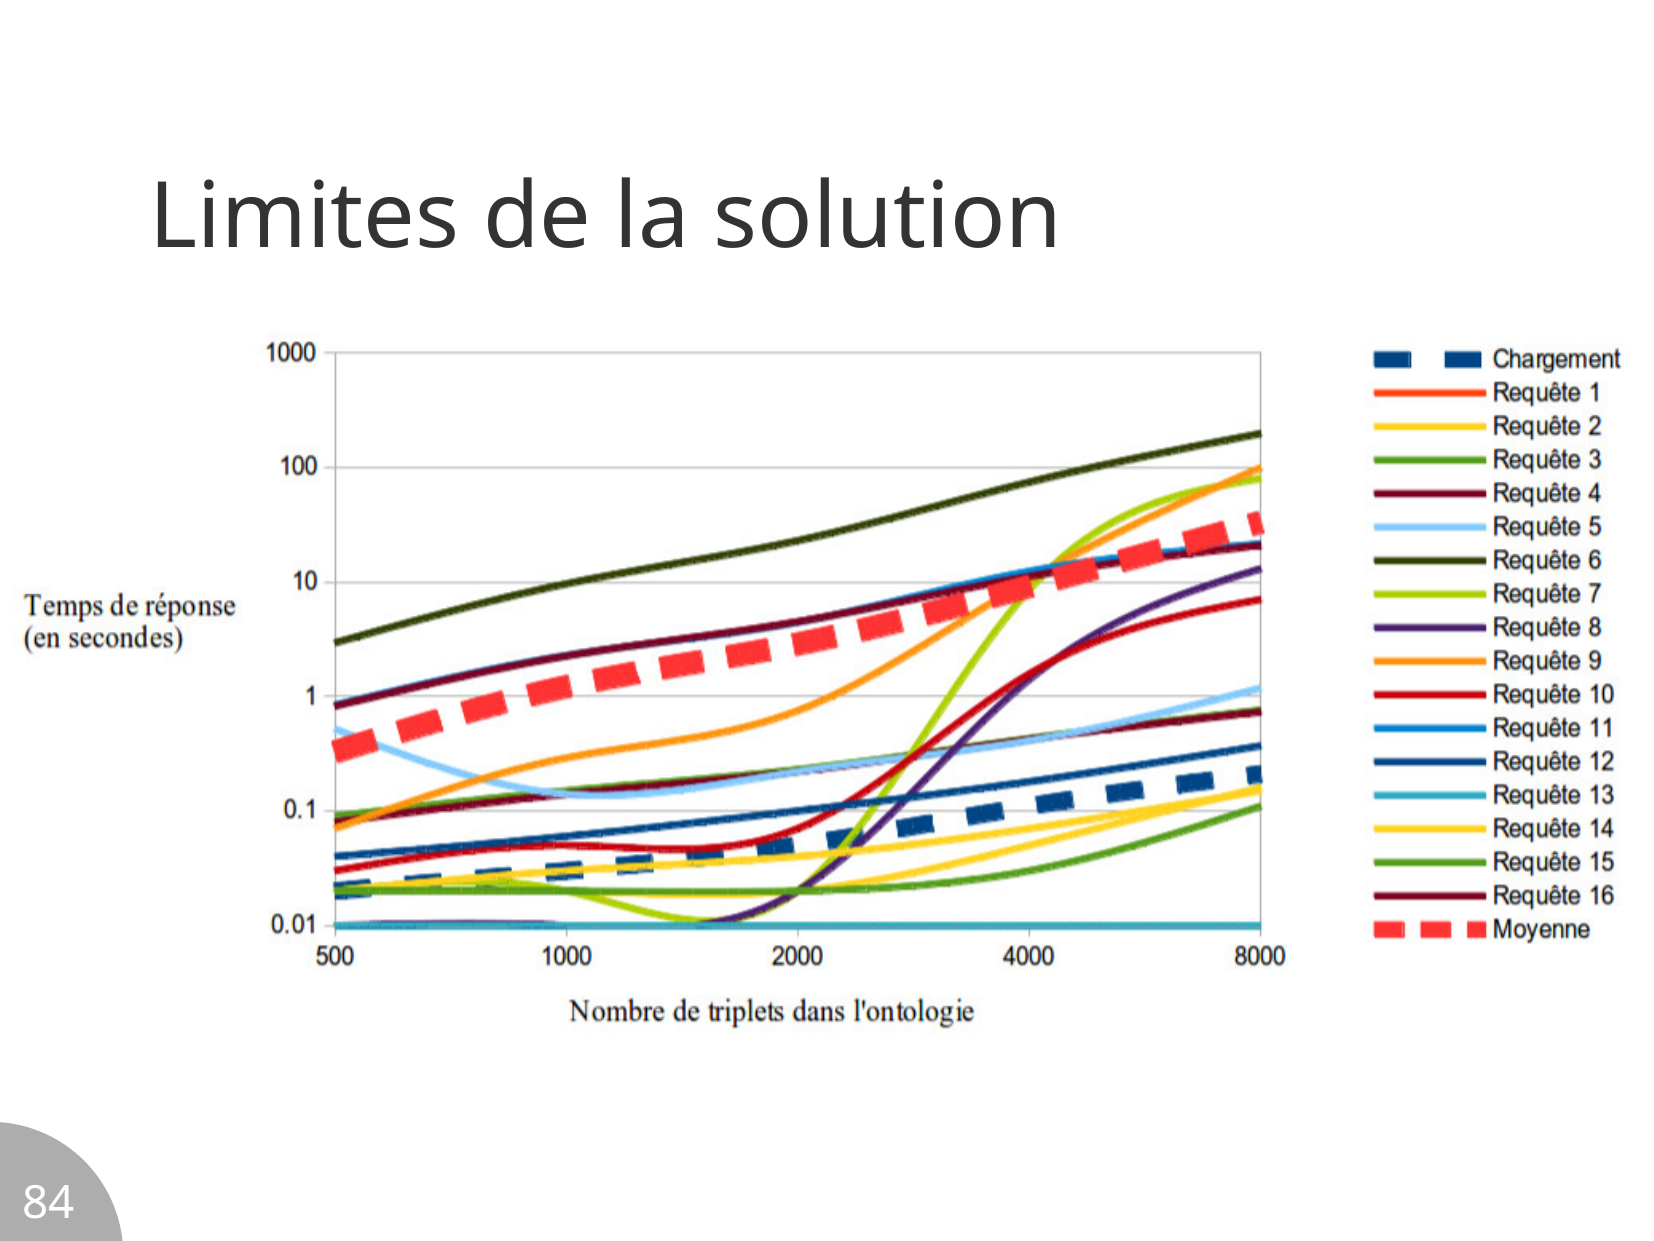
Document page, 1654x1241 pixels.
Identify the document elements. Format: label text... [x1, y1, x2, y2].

picture [0, 318, 1653, 1051]
text_box Limites de la solution [165, 129, 1049, 232]
